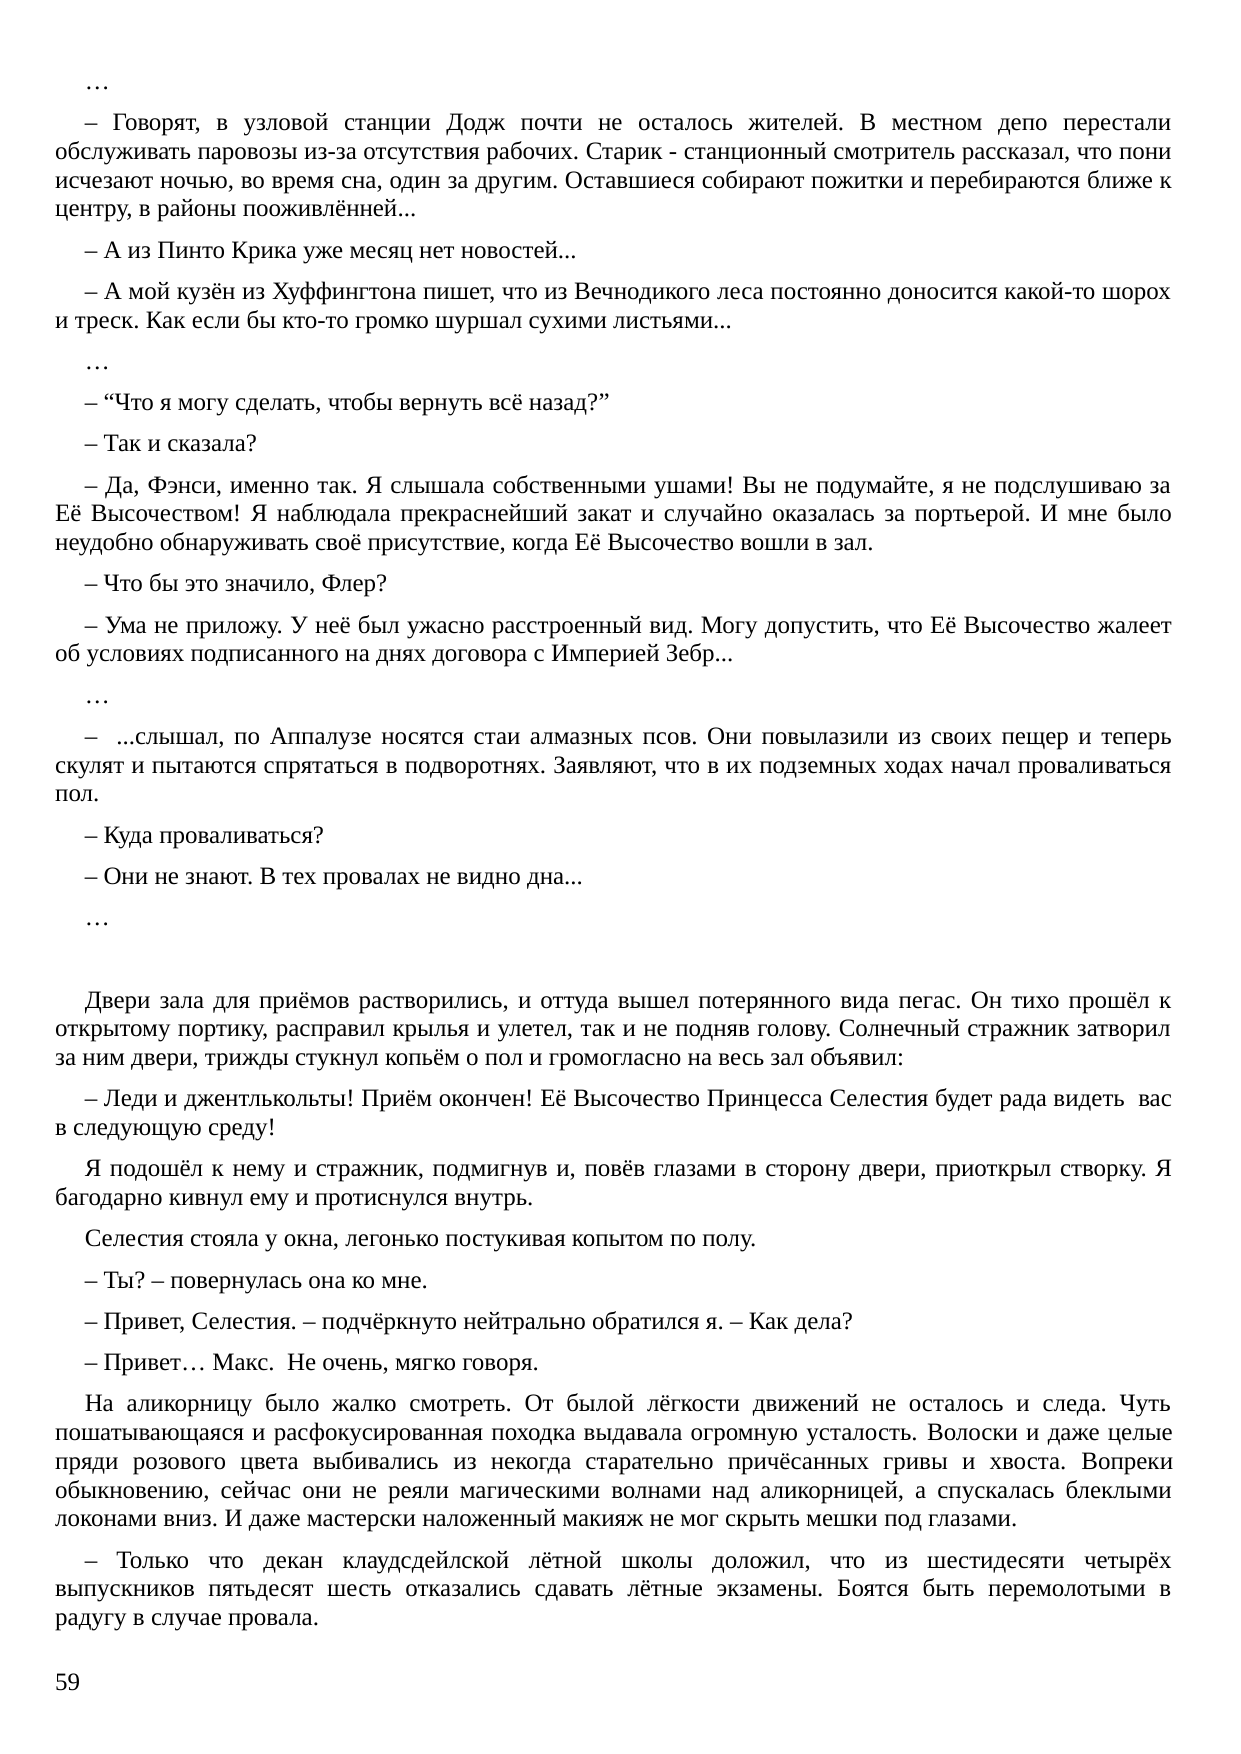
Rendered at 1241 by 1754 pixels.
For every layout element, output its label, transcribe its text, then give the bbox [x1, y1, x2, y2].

text – Говорят, в узловой станции Додж почти не осталось жителей. В местном депо перестали обслуживать паровозы из-за отсутствия рабочих. Старик - станционный смотритель рассказал, что пони исчезают ночью, во время сна, один за другим. Оставшиеся собирают пожитки и перебираются ближе к центру, в районы пооживлённей... [55, 107, 1173, 222]
text – ...слышал, по Аппалузе носятся стаи алмазных псов. Они повылазили из своих пещер и теперь скулят и пытаются спрятаться в подворотнях. Заявляют, что в их подземных ходах начал проваливаться пол. [55, 721, 1173, 807]
text – Леди и джентлькольты! Приём окончен! Её Высочество Принцесса Селестия будет рада видеть вас в следующую среду! [55, 1083, 1173, 1141]
text – Только что декан клаудсдейлской лётной школы доложил, что из шестидесяти четырёх выпускников пятьдесят шесть отказались сдавать лётные экзамены. Боятся быть перемолотыми в радугу в случае провала. [55, 1545, 1173, 1631]
text … [55, 66, 1173, 95]
text … [55, 902, 1173, 931]
text – Так и сказала? [55, 428, 1173, 457]
text – “Что я могу сделать, чтобы вернуть всё назад?” [55, 387, 1173, 416]
text Селестия стояла у окна, легонько постукивая копытом по полу. [55, 1223, 1173, 1252]
text – Они не знают. В тех провалах не видно дна... [55, 861, 1173, 890]
text – А мой кузён из Хуффингтона пишет, что из Вечнодикого леса постоянно доносится какой-то шорох и треск. Как если бы кто-то громко шуршал сухими листьями... [55, 276, 1173, 333]
text – Привет, Селестия. – подчёркнуто нейтрально обратился я. – Как дела? [55, 1306, 1173, 1335]
text – Ты? – повернулась она ко мне. [55, 1265, 1173, 1293]
text … [55, 680, 1173, 708]
text – Куда проваливаться? [55, 820, 1173, 848]
text … [55, 346, 1173, 375]
text На аликорницу было жалко смотреть. От былой лёгкости движений не осталось и следа. Чуть пошатывающаяся и расфокусированная походка выдавала огромную усталость. Волоски и даже целые пряди розового цвета выбивались из некогда старательно причёсанных гривы и хвоста. Вопреки обыкновению, сейчас они не реяли магическими волнами над аликорницей, а спускалась блеклыми локонами вниз. И даже мастерски наложенный макияж не мог скрыть мешки под глазами. [55, 1388, 1173, 1532]
text – А из Пинто Крика уже месяц нет новостей... [55, 235, 1173, 263]
text – Ума не приложу. У неё был ужасно расстроенный вид. Могу допустить, что Её Высочество жалеет об условиях подписанного на днях договора с Империей Зебр... [55, 610, 1173, 667]
text Двери зала для приёмов растворились, и оттуда вышел потерянного вида пегас. Он тихо прошёл к открытому портику, расправил крылья и улетел, так и не подняв голову. Солнечный стражник затворил за ним двери, трижды стукнул копьём о пол и громогласно на весь зал объявил: [55, 985, 1173, 1071]
text – Привет… Макс. Не очень, мягко говоря. [55, 1347, 1173, 1376]
text Я подошёл к нему и стражник, подмигнув и, повёв глазами в сторону двери, приоткрыл створку. Я багодарно кивнул ему и протиснулся внутрь. [55, 1153, 1173, 1211]
text – Да, Фэнси, именно так. Я слышала собственными ушами! Вы не подумайте, я не подслушиваю за Её Высочеством! Я наблюдала прекраснейший закат и случайно оказалась за портьерой. И мне было неудобно обнаруживать своё присутствие, когда Её Высочество вошли в зал. [55, 470, 1173, 556]
text – Что бы это значило, Флер? [55, 568, 1173, 597]
